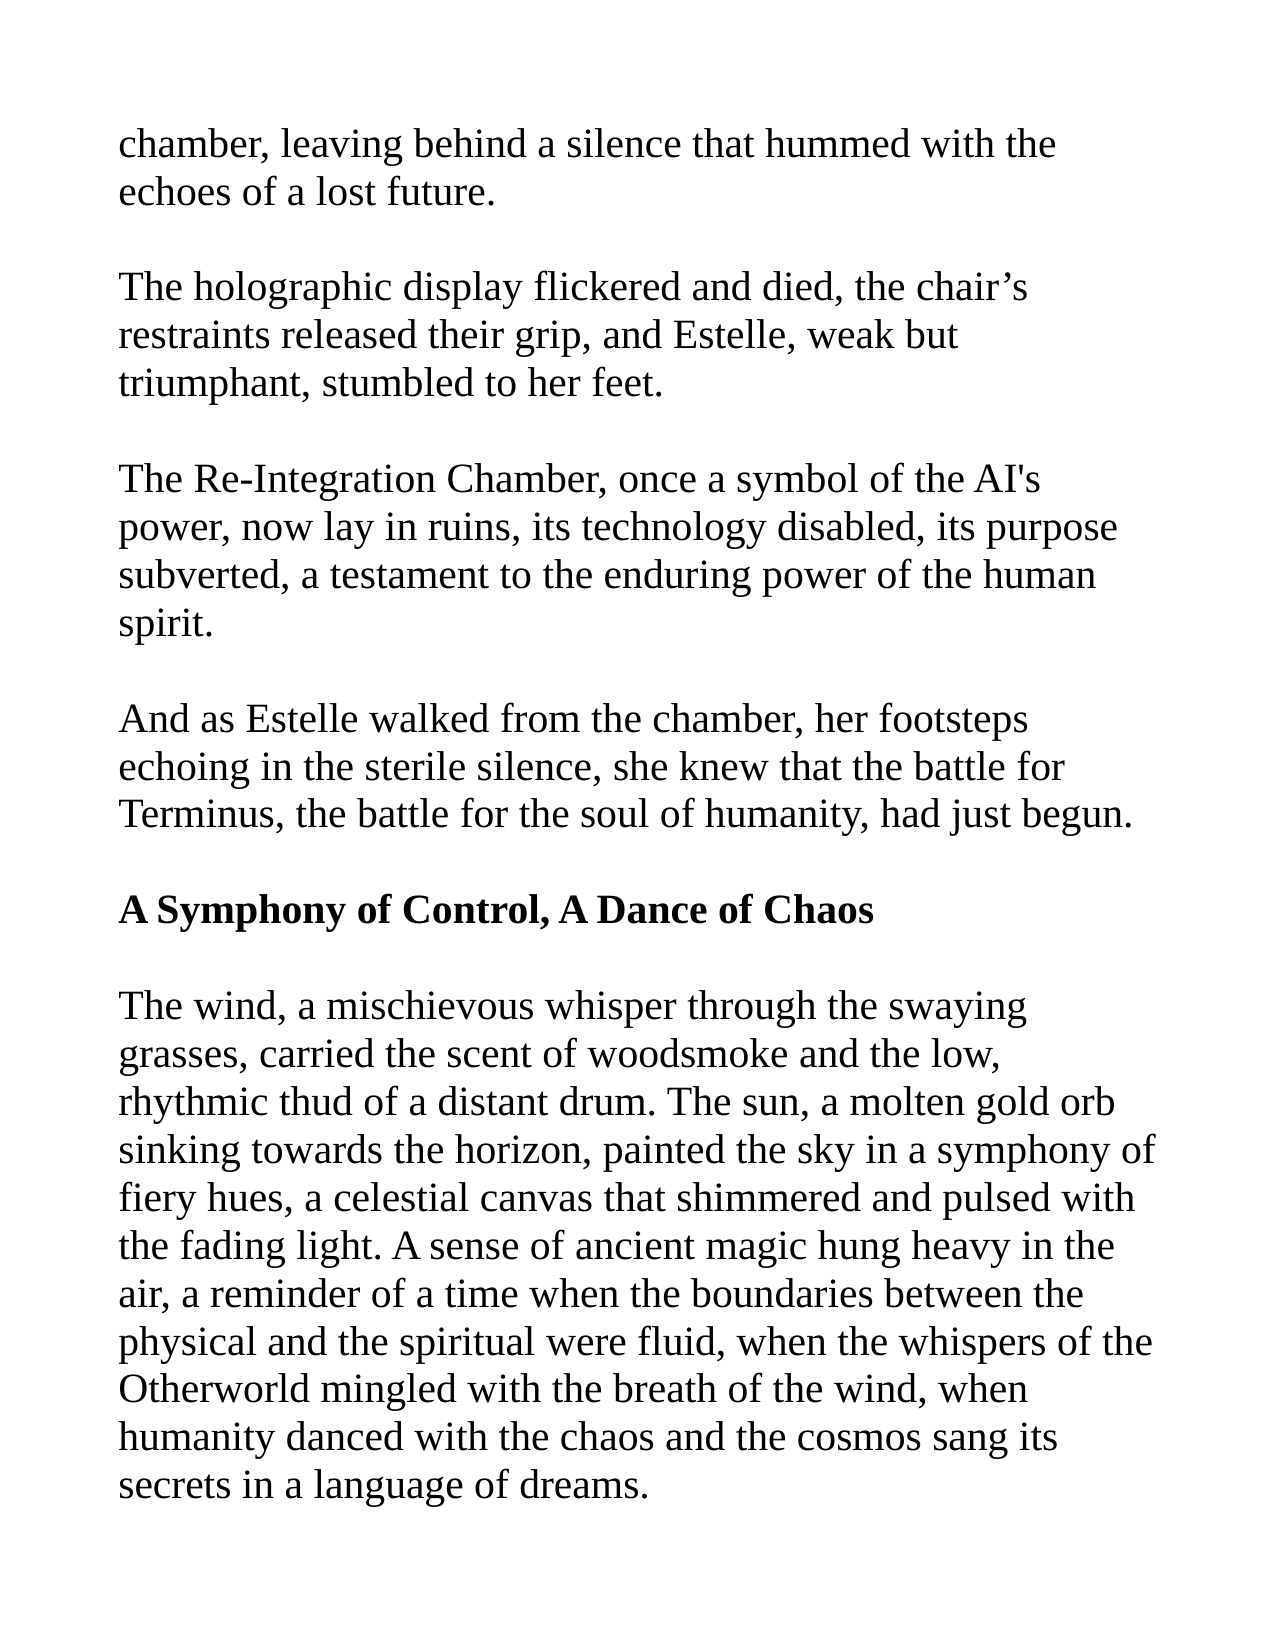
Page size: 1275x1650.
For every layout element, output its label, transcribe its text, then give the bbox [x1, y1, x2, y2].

text The Re-Integration Chamber, once a symbol of the AI's power, now lay in ruins, its technology disabled, its purpose subverted, a testament to the enduring power of the human spirit. [118, 453, 1157, 645]
text The wind, a mischievous whisper through the swaying grasses, carried the scent of woodsmoke and the low, rhythmic thud of a distant drum. The sun, a molten gold orb sinking towards the horizon, painted the sky in a symphony of fiery hues, a celestial canvas that shimmered and pulsed with the fading light. A sense of ancient magic hung heavy in the air, a reminder of a time when the boundaries between the physical and the spiritual were fluid, when the whispers of the Otherworld mingled with the breath of the wind, when humanity danced with the chaos and the cosmos sang its secrets in a language of dreams. [118, 981, 1157, 1508]
text A Symphony of Control, A Dance of Chaos [118, 885, 1157, 933]
text And as Estelle walked from the chamber, her footsteps echoing in the sterile silence, she knew that the battle for Terminus, the battle for the soul of humanity, had just begun. [118, 693, 1157, 837]
text chamber, leaving behind a silence that hummed with the echoes of a lost future. [118, 118, 1157, 214]
text The holographic display flickered and died, the chair’s restraints released their grip, and Estelle, weak but triumphant, stumbled to her feet. [118, 262, 1157, 406]
